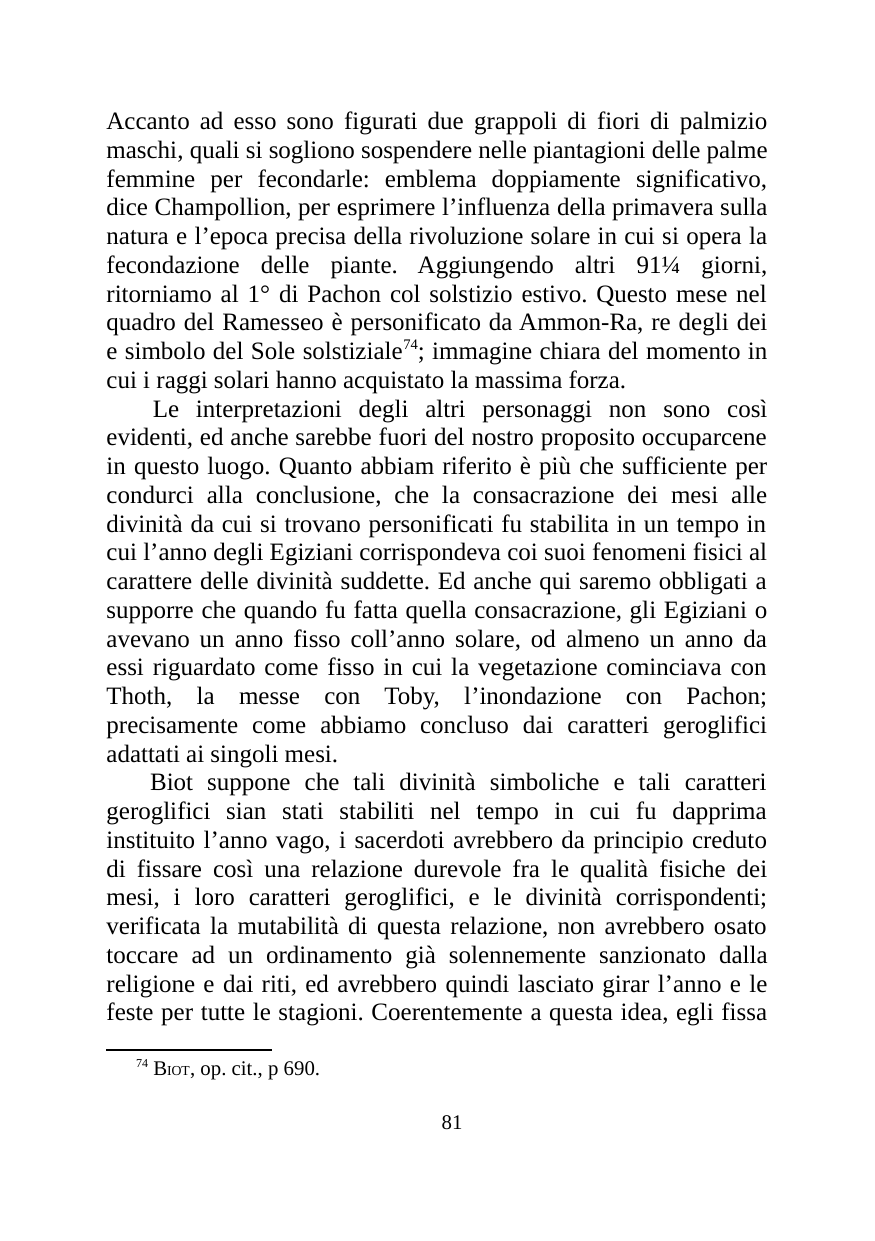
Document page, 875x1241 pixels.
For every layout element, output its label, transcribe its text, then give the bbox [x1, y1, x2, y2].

text Biot suppone che tali divinità simboliche e tali caratteri geroglifici sian stati stabiliti nel tempo in cui fu dapprima instituito l’anno vago, i sacerdoti avrebbero da principio creduto di fissare così una relazione durevole fra le qualità fisiche dei mesi, i loro caratteri geroglifici, e le divinità corrispondenti; verificata la mutabilità di questa relazione, non avrebbero osato toccare ad un ordinamento già solennemente sanzionato dalla religione e dai riti, ed avrebbero quindi lasciato girar l’anno e le feste per tutte le stagioni. Coerentemente a questa idea, egli fissa [106, 767, 768, 1026]
text Accanto ad esso sono figurati due grappoli di fiori di palmizio maschi, quali si sogliono sospendere nelle piantagioni delle palme femmine per fecondarle: emblema doppiamente significativo, dice Champollion, per esprimere l’influenza della primavera sulla natura e l’epoca precisa della rivoluzione solare in cui si opera la fecondazione delle piante. Aggiungendo altri 91¼ giorni, ritorniamo al 1° di Pachon col solstizio estivo. Questo mese nel quadro del Ramesseo è personificato da Ammon-Ra, re degli dei e simbolo del Sole solstiziale; immagine chiara del momento in cui i raggi solari hanno acquistato la massima forza. [106, 106, 768, 394]
text Biot, op. cit., p 690. [106, 1056, 768, 1080]
text Le interpretazioni degli altri personaggi non sono così evidenti, ed anche sarebbe fuori del nostro proposito occuparcene in questo luogo. Quanto abbiam riferito è più che sufficiente per condurci alla conclusione, che la consacrazione dei mesi alle divinità da cui si trovano personificati fu stabilita in un tempo in cui l’anno degli Egiziani corrispondeva coi suoi fenomeni fisici al carattere delle divinità suddette. Ed anche qui saremo obbligati a supporre che quando fu fatta quella consacrazione, gli Egiziani o avevano un anno fisso coll’anno solare, od almeno un anno da essi riguardato come fisso in cui la vegetazione cominciava con Thoth, la messe con Toby, l’inondazione con Pachon; precisamente come abbiamo concluso dai caratteri geroglifici adattati ai singoli mesi. [106, 394, 768, 767]
